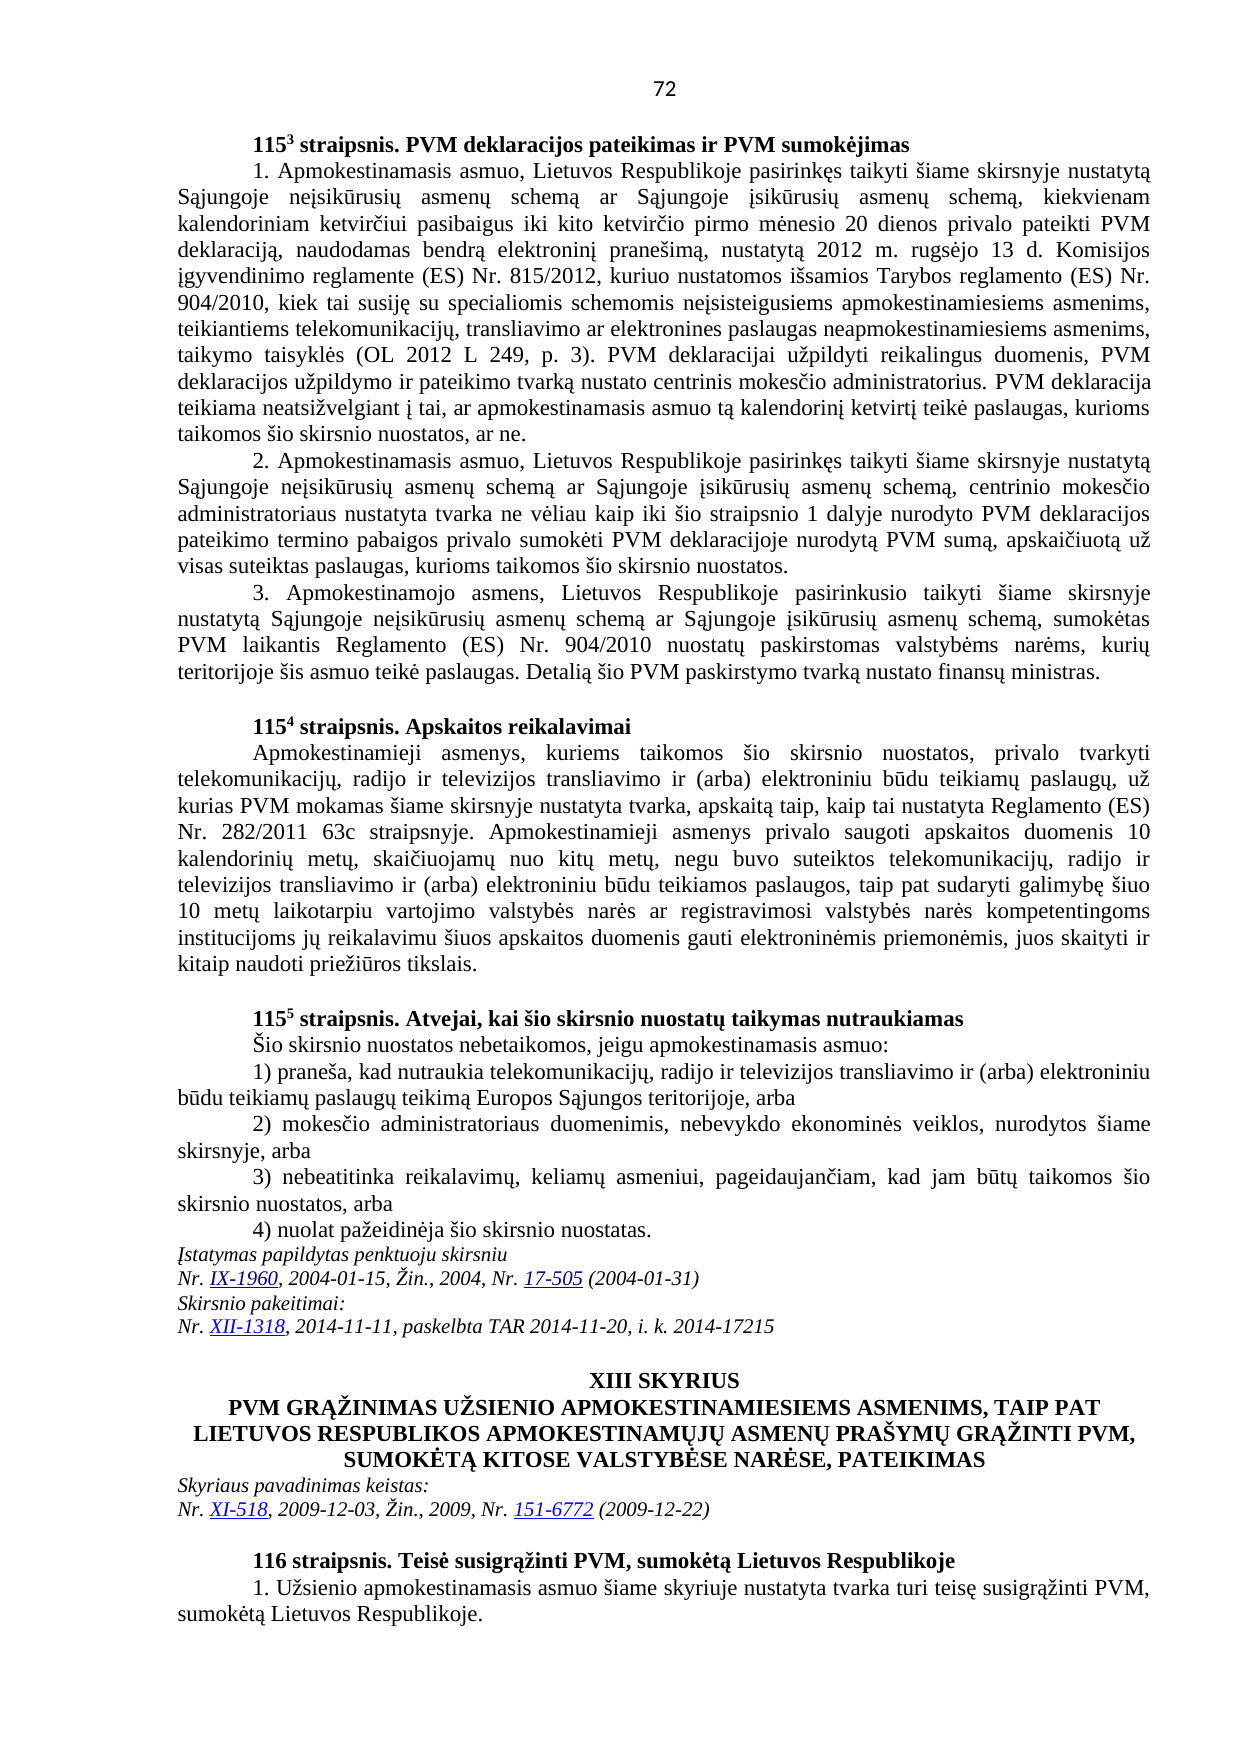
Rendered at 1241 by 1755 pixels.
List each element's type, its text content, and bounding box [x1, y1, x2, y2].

text Nr. XI-518, 2009-12-03, Žin., 2009, Nr. 151-6772 (2009-12-22) [177, 1497, 1152, 1521]
text Įstatymas papildytas penktuoju skirsniu [177, 1242, 1152, 1266]
text Nr. IX-1960, 2004-01-15, Žin., 2004, Nr. 17-505 (2004-01-31) [177, 1266, 1152, 1290]
text PVM GRĄŽINIMAS UŽSIENIO APMOKESTINAMIESIEMS ASMENIMS, TAIP PAT LIETUVOS RESPUBLIKOS APMOKESTINAMŲJŲ ASMENŲ PRAŠYMŲ GRĄŽINTI PVM, SUMOKĖTĄ KITOSE VALSTYBĖSE NARĖSE, PATEIKIMAS [177, 1394, 1152, 1473]
text 1. Apmokestinamasis asmuo, Lietuvos Respublikoje pasirinkęs taikyti šiame skirsnyje nustatytą Sąjungoje neįsikūrusių asmenų schemą ar Sąjungoje įsikūrusių asmenų schemą, kiekvienam kalendoriniam ketvirčiui pasibaigus iki kito ketvirčio pirmo mėnesio 20 dienos privalo pateikti PVM deklaraciją, naudodamas bendrą elektroninį pranešimą, nustatytą 2012 m. rugsėjo 13 d. Komisijos įgyvendinimo reglamente (ES) Nr. 815/2012, kuriuo nustatomos išsamios Tarybos reglamento (ES) Nr. 904/2010, kiek tai susiję su specialiomis schemomis neįsisteigusiems apmokestinamiesiems asmenims, teikiantiems telekomunikacijų, transliavimo ar elektronines paslaugas neapmokestinamiesiems asmenims, taikymo taisyklės (OL 2012 L 249, p. 3). PVM deklaracijai užpildyti reikalingus duomenis, PVM deklaracijos užpildymo ir pateikimo tvarką nustato centrinis mokesčio administratorius. PVM deklaracija teikiama neatsižvelgiant į tai, ar apmokestinamasis asmuo tą kalendorinį ketvirtį teikė paslaugas, kurioms taikomos šio skirsnio nuostatos, ar ne. [177, 157, 1152, 447]
text 2) mokesčio administratoriaus duomenimis, nebevykdo ekonominės veiklos, nurodytos šiame skirsnyje, arba [177, 1111, 1152, 1163]
text 1154 straipsnis. Apskaitos reikalavimai [177, 713, 1152, 739]
text 116 straipsnis. Teisė susigrąžinti PVM, sumokėtą Lietuvos Respublikoje [177, 1547, 1152, 1573]
text 1153 straipsnis. PVM deklaracijos pateikimas ir PVM sumokėjimas [177, 131, 1152, 157]
text 3. Apmokestinamojo asmens, Lietuvos Respublikoje pasirinkusio taikyti šiame skirsnyje nustatytą Sąjungoje neįsikūrusių asmenų schemą ar Sąjungoje įsikūrusių asmenų schemą, sumokėtas PVM laikantis Reglamento (ES) Nr. 904/2010 nuostatų paskirstomas valstybėms narėms, kurių teritorijoje šis asmuo teikė paslaugas. Detalią šio PVM paskirstymo tvarką nustato finansų ministras. [177, 579, 1152, 684]
text 3) nebeatitinka reikalavimų, keliamų asmeniui, pageidaujančiam, kad jam būtų taikomos šio skirsnio nuostatos, arba [177, 1163, 1152, 1216]
text Apmokestinamieji asmenys, kuriems taikomos šio skirsnio nuostatos, privalo tvarkyti telekomunikacijų, radijo ir televizijos transliavimo ir (arba) elektroniniu būdu teikiamų paslaugų, už kurias PVM mokamas šiame skirsnyje nustatyta tvarka, apskaitą taip, kaip tai nustatyta Reglamento (ES) Nr. 282/2011 63c straipsnyje. Apmokestinamieji asmenys privalo saugoti apskaitos duomenis 10 kalendorinių metų, skaičiuojamų nuo kitų metų, negu buvo suteiktos telekomunikacijų, radijo ir televizijos transliavimo ir (arba) elektroniniu būdu teikiamos paslaugos, taip pat sudaryti galimybę šiuo 10 metų laikotarpiu vartojimo valstybės narės ar registravimosi valstybės narės kompetentingoms institucijoms jų reikalavimu šiuos apskaitos duomenis gauti elektroninėmis priemonėmis, juos skaityti ir kitaip naudoti priežiūros tikslais. [177, 739, 1152, 976]
text 1155 straipsnis. Atvejai, kai šio skirsnio nuostatų taikymas nutraukiamas [177, 1005, 1152, 1031]
text Šio skirsnio nuostatos nebetaikomos, jeigu apmokestinamasis asmuo: [177, 1031, 1152, 1058]
text 1. Užsienio apmokestinamasis asmuo šiame skyriuje nustatyta tvarka turi teisę susigrąžinti PVM, sumokėtą Lietuvos Respublikoje. [177, 1573, 1152, 1626]
text XIII SKYRIUS [177, 1367, 1152, 1394]
text Skyriaus pavadinimas keistas: [177, 1473, 1152, 1497]
text 2. Apmokestinamasis asmuo, Lietuvos Respublikoje pasirinkęs taikyti šiame skirsnyje nustatytą Sąjungoje neįsikūrusių asmenų schemą ar Sąjungoje įsikūrusių asmenų schemą, centrinio mokesčio administratoriaus nustatyta tvarka ne vėliau kaip iki šio straipsnio 1 dalyje nurodyto PVM deklaracijos pateikimo termino pabaigos privalo sumokėti PVM deklaracijoje nurodytą PVM sumą, apskaičiuotą už visas suteiktas paslaugas, kurioms taikomos šio skirsnio nuostatos. [177, 447, 1152, 579]
text Skirsnio pakeitimai: [177, 1290, 1152, 1314]
text 1) praneša, kad nutraukia telekomunikacijų, radijo ir televizijos transliavimo ir (arba) elektroniniu būdu teikiamų paslaugų teikimą Europos Sąjungos teritorijoje, arba [177, 1058, 1152, 1111]
text Nr. XII-1318, 2014-11-11, paskelbta TAR 2014-11-20, i. k. 2014-17215 [177, 1314, 1152, 1338]
text 4) nuolat pažeidinėja šio skirsnio nuostatas. [177, 1216, 1152, 1242]
